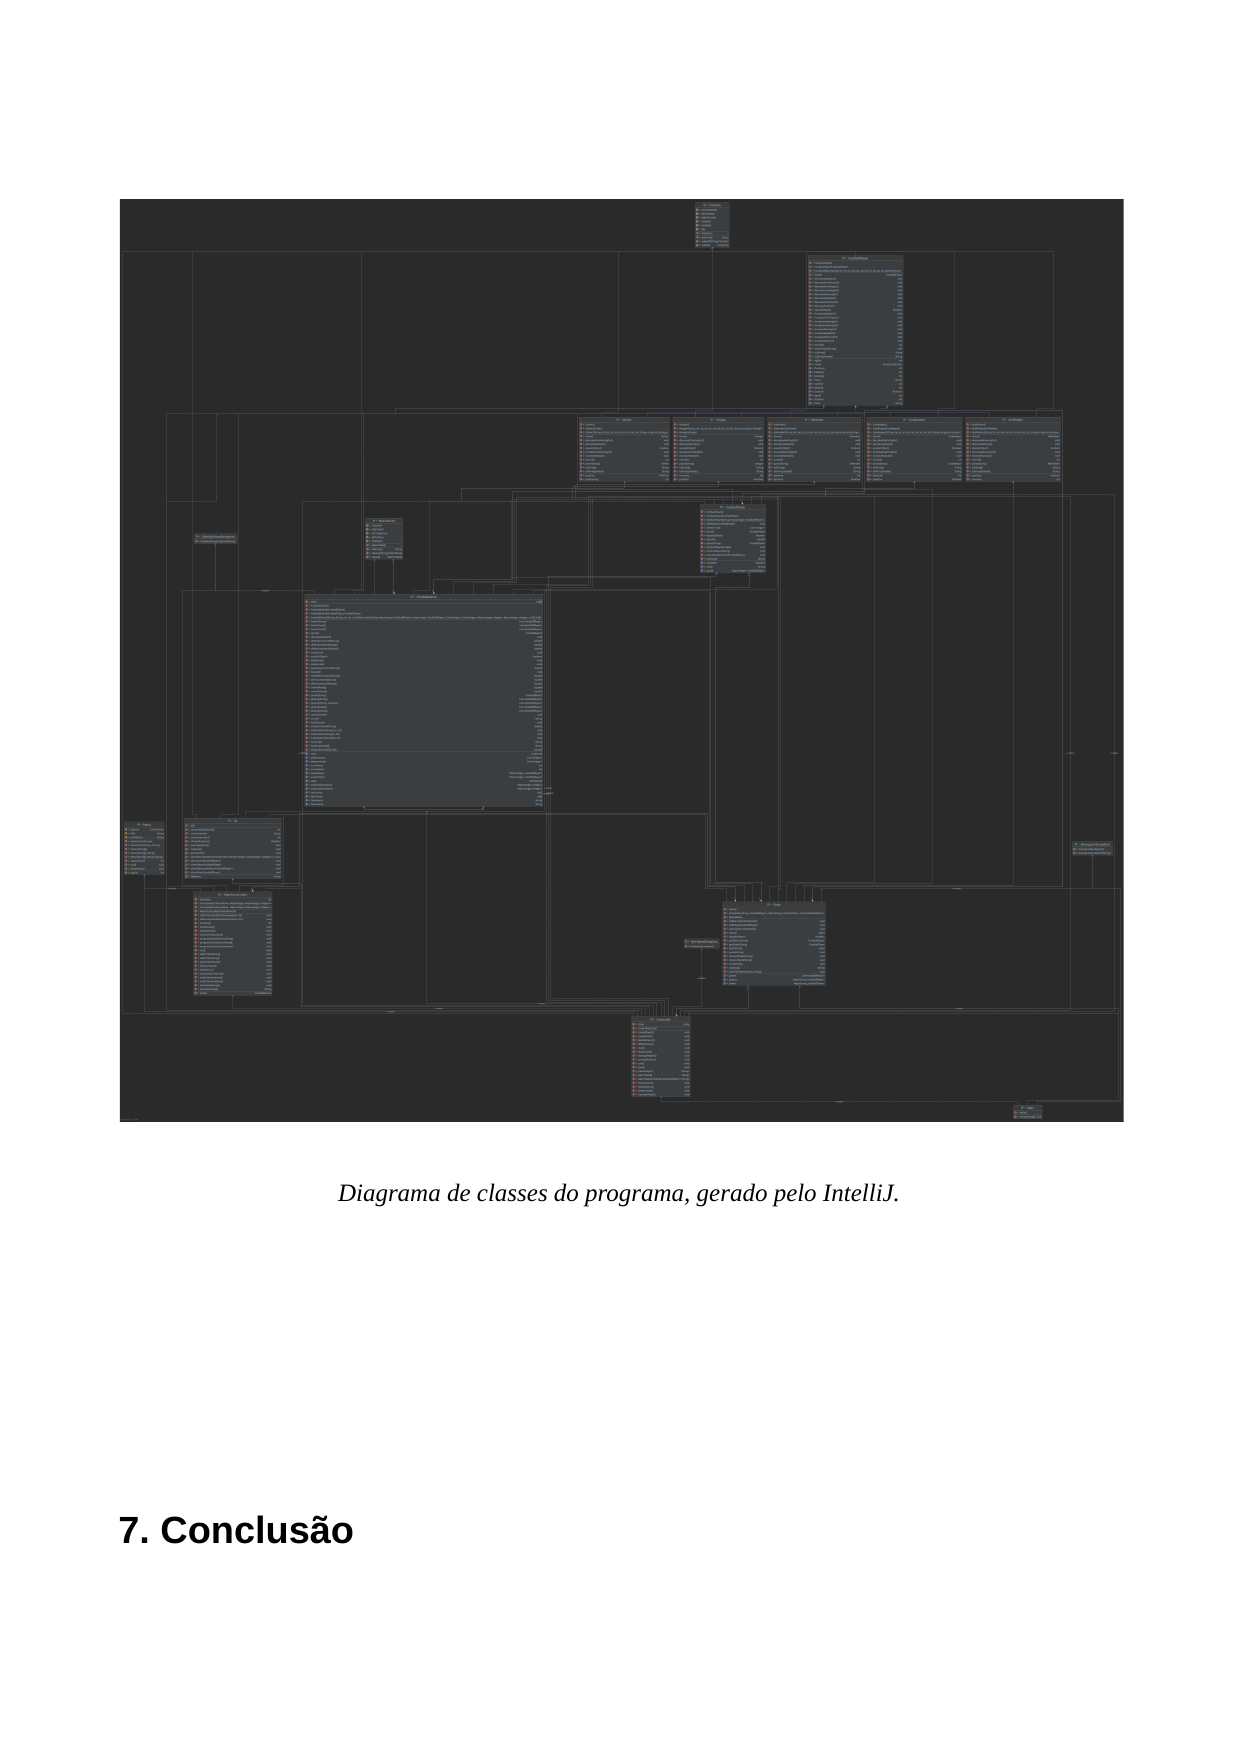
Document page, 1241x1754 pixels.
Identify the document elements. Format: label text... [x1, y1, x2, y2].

text Diagrama de classes do programa, gerado pelo IntelliJ. [118, 1178, 1122, 1207]
picture [119, 199, 1124, 1122]
subtitle 7. Conclusão [118, 1508, 1122, 1552]
